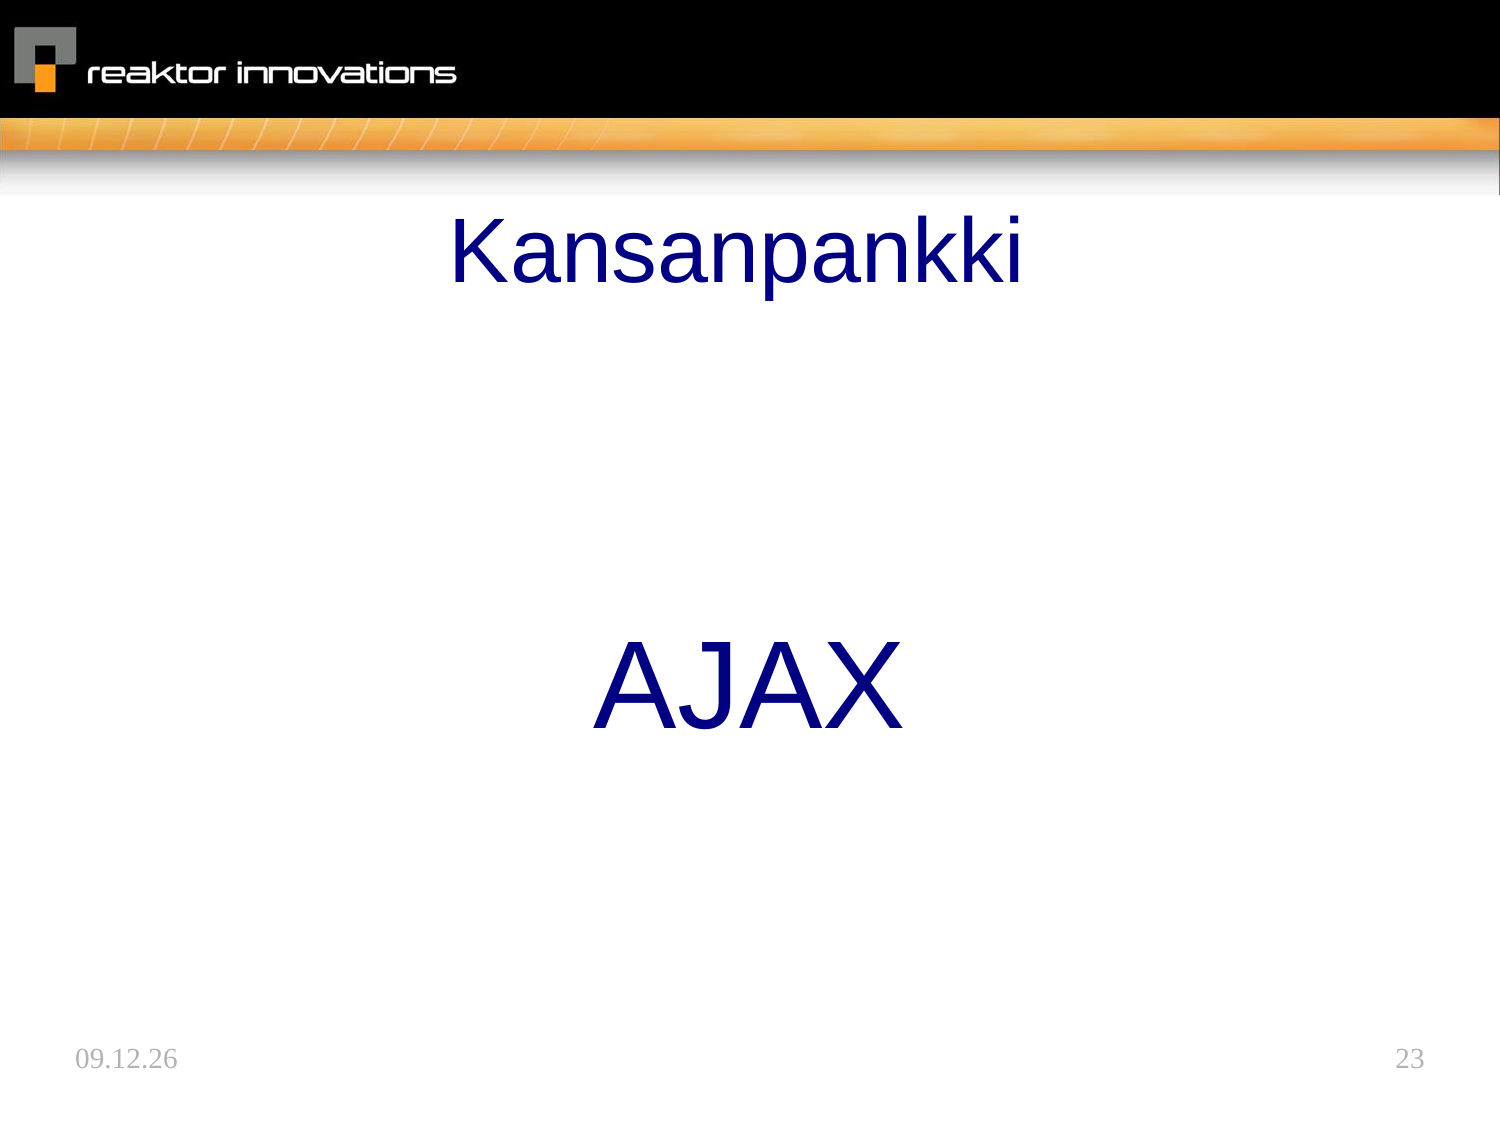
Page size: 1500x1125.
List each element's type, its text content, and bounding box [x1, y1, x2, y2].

picture [0, 0, 1500, 195]
subtitle AJAX [75, 371, 1425, 999]
title Kansanpankki [75, 164, 1425, 338]
